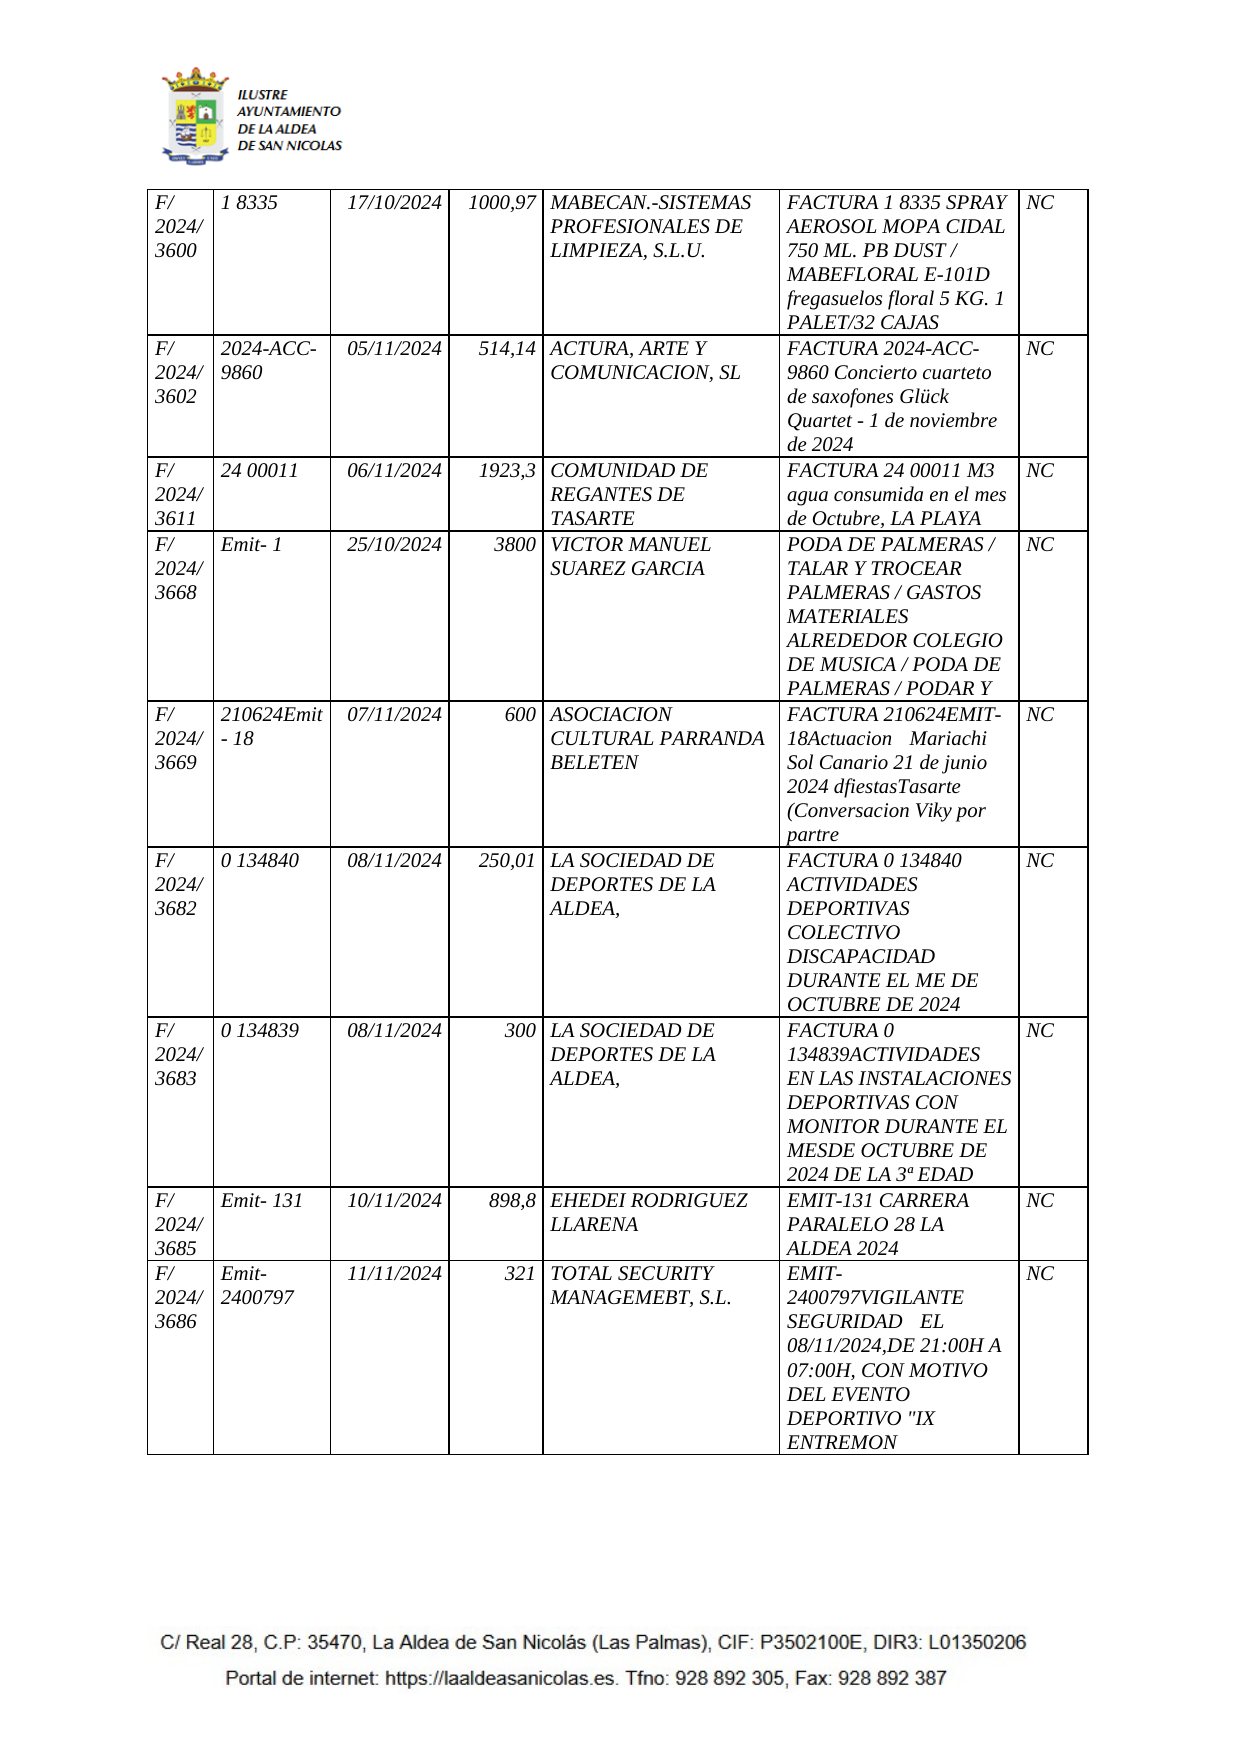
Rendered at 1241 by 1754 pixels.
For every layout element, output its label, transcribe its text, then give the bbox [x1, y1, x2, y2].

table_cell EMIT-2400797VIGILANTE SEGURIDAD EL 08/11/2024,DE 21:00H A 07:00H, CON MOTIVO DEL EVENTO DEPORTIVO "IX ENTREMON [780, 1261, 1018, 1454]
table_cell 0 134839 [214, 1018, 330, 1186]
table_cell 17/10/2024 [331, 190, 448, 334]
table_cell LA SOCIEDAD DE DEPORTES DE LA ALDEA, [544, 848, 779, 1016]
table_cell Emit- 1 [214, 532, 330, 700]
table_cell 250,01 [450, 848, 542, 1016]
table_cell F/2024/3611 [148, 458, 213, 530]
table_cell EHEDEI RODRIGUEZ LLARENA [544, 1188, 779, 1260]
table_cell FACTURA 210624EMIT-18Actuacion Mariachi Sol Canario 21 de junio 2024 dfiestasTasarte (Conversacion Viky por partre [780, 702, 1018, 846]
table_cell ACTURA, ARTE Y COMUNICACION, SL [544, 336, 779, 456]
table_cell F/2024/3682 [148, 848, 213, 1016]
table_cell F/2024/3685 [148, 1188, 213, 1260]
table_cell F/2024/3683 [148, 1018, 213, 1186]
picture [148, 59, 358, 173]
table_cell Emit- 131 [214, 1188, 330, 1260]
table_cell 24 00011 [214, 458, 330, 530]
table_cell NC [1020, 532, 1087, 700]
table_cell 10/11/2024 [331, 1188, 448, 1260]
table_cell Emit- 2400797 [214, 1261, 330, 1454]
table_cell NC [1020, 848, 1087, 1016]
table_cell NC [1020, 336, 1087, 456]
table_cell TOTAL SECURITY MANAGEMEBT, S.L. [544, 1261, 779, 1454]
table_cell COMUNIDAD DE REGANTES DE TASARTE [544, 458, 779, 530]
table_cell FACTURA 2024-ACC-9860 Concierto cuarteto de saxofones Glück Quartet - 1 de noviembre de 2024 [780, 336, 1018, 456]
table_cell F/2024/3686 [148, 1261, 213, 1454]
table_cell 600 [450, 702, 542, 846]
table_cell 300 [450, 1018, 542, 1186]
table_cell 0 134840 [214, 848, 330, 1016]
table_cell F/2024/3669 [148, 702, 213, 846]
table_cell NC [1020, 702, 1087, 846]
table_cell 08/11/2024 [331, 1018, 448, 1186]
table_cell 06/11/2024 [331, 458, 448, 530]
table_cell FACTURA 0 134840 ACTIVIDADES DEPORTIVAS COLECTIVO DISCAPACIDAD DURANTE EL ME DE OCTUBRE DE 2024 [780, 848, 1018, 1016]
table_cell 1 8335 [214, 190, 330, 334]
table_cell 05/11/2024 [331, 336, 448, 456]
table_cell F/2024/3600 [148, 190, 213, 334]
table_cell EMIT-131 CARRERA PARALELO 28 LA ALDEA 2024 [780, 1188, 1018, 1260]
table_cell 08/11/2024 [331, 848, 448, 1016]
table_cell 3800 [450, 532, 542, 700]
table_cell 1923,3 [450, 458, 542, 530]
table_cell MABECAN.-SISTEMAS PROFESIONALES DE LIMPIEZA, S.L.U. [544, 190, 779, 334]
table_cell 25/10/2024 [331, 532, 448, 700]
table_cell 11/11/2024 [331, 1261, 448, 1454]
table_cell 321 [450, 1261, 542, 1454]
picture [148, 1626, 1034, 1694]
table_cell VICTOR MANUEL SUAREZ GARCIA [544, 532, 779, 700]
table_cell 210624Emit- 18 [214, 702, 330, 846]
table_cell ASOCIACION CULTURAL PARRANDA BELETEN [544, 702, 779, 846]
table_cell F/2024/3602 [148, 336, 213, 456]
table_cell LA SOCIEDAD DE DEPORTES DE LA ALDEA, [544, 1018, 779, 1186]
table_cell FACTURA 24 00011 M3 agua consumida en el mes de Octubre, LA PLAYA [780, 458, 1018, 530]
table_cell PODA DE PALMERAS / TALAR Y TROCEAR PALMERAS / GASTOS MATERIALES ALREDEDOR COLEGIO DE MUSICA / PODA DE PALMERAS / PODAR Y [780, 532, 1018, 700]
table_cell FACTURA 1 8335 SPRAY AEROSOL MOPA CIDAL 750 ML. PB DUST / MABEFLORAL E-101D fregasuelos floral 5 KG. 1 PALET/32 CAJAS [780, 190, 1018, 334]
table_cell 898,8 [450, 1188, 542, 1260]
table_cell 2024-ACC-9860 [214, 336, 330, 456]
table_cell 514,14 [450, 336, 542, 456]
table_cell NC [1020, 1018, 1087, 1186]
table_cell NC [1020, 1261, 1087, 1454]
table_cell 1000,97 [450, 190, 542, 334]
table_cell 07/11/2024 [331, 702, 448, 846]
table_cell FACTURA 0 134839ACTIVIDADES EN LAS INSTALACIONES DEPORTIVAS CON MONITOR DURANTE EL MESDE OCTUBRE DE 2024 DE LA 3ª EDAD [780, 1018, 1018, 1186]
table_cell NC [1020, 458, 1087, 530]
table_cell F/2024/3668 [148, 532, 213, 700]
table_cell NC [1020, 1188, 1087, 1260]
table_cell NC [1020, 190, 1087, 334]
